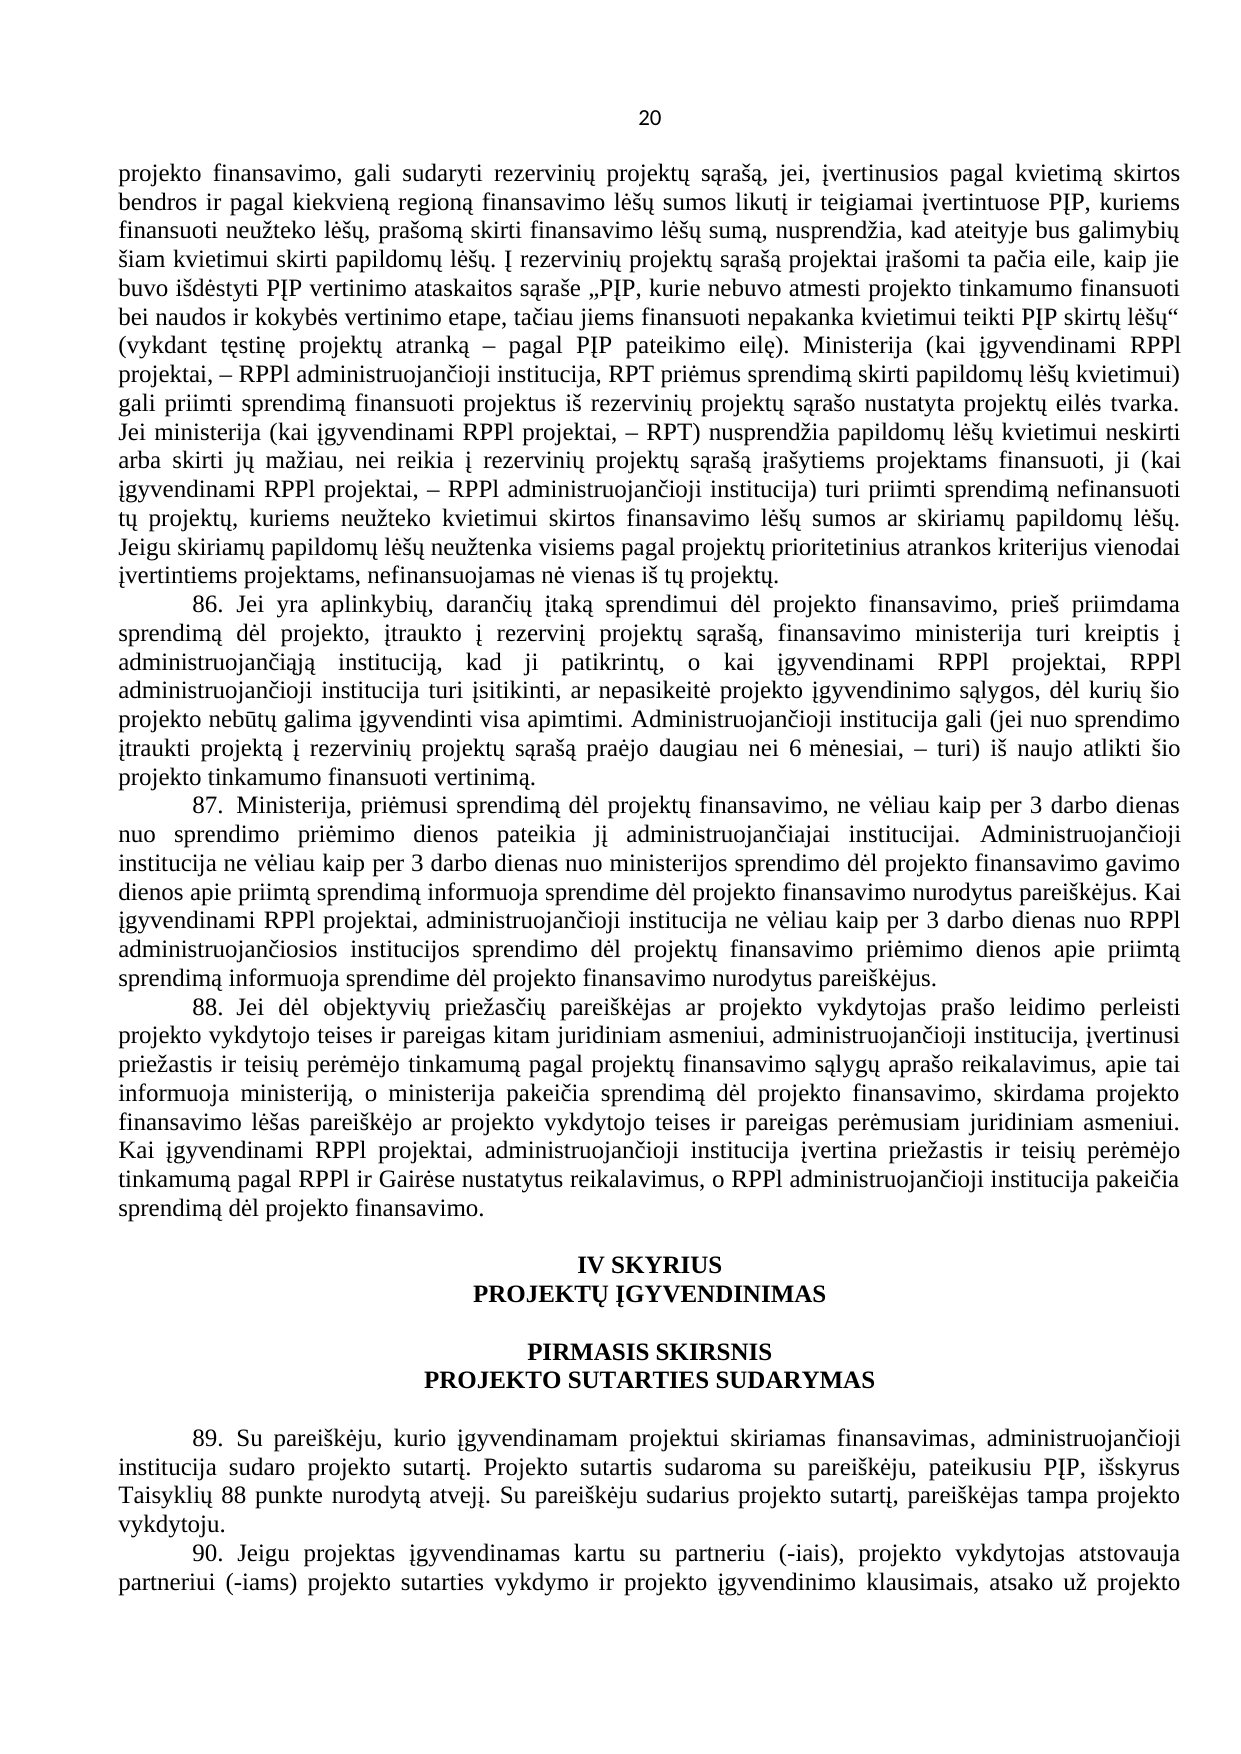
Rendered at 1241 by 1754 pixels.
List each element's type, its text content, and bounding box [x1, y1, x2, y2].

text 88. Jei dėl objektyvių priežasčių pareiškėjas ar projekto vykdytojas prašo leidimo perleisti projekto vykdytojo teises ir pareigas kitam juridiniam asmeniui, administruojančioji institucija, įvertinusi priežastis ir teisių perėmėjo tinkamumą pagal projektų finansavimo sąlygų aprašo reikalavimus, apie tai informuoja ministeriją, o ministerija pakeičia sprendimą dėl projekto finansavimo, skirdama projekto finansavimo lėšas pareiškėjo ar projekto vykdytojo teises ir pareigas perėmusiam juridiniam asmeniui. Kai įgyvendinami RPPl projektai, administruojančioji institucija įvertina priežastis ir teisių perėmėjo tinkamumą pagal RPPl ir Gairėse nustatytus reikalavimus, o RPPl administruojančioji institucija pakeičia sprendimą dėl projekto finansavimo. [118, 992, 1181, 1222]
text 86. Jei yra aplinkybių, darančių įtaką sprendimui dėl projekto finansavimo, prieš priimdama sprendimą dėl projekto, įtraukto į rezervinį projektų sąrašą, finansavimo ministerija turi kreiptis į administruojančiąją instituciją, kad ji patikrintų, o kai įgyvendinami RPPl projektai, RPPl administruojančioji institucija turi įsitikinti, ar nepasikeitė projekto įgyvendinimo sąlygos, dėl kurių šio projekto nebūtų galima įgyvendinti visa apimtimi. Administruojančioji institucija gali (jei nuo sprendimo įtraukti projektą į rezervinių projektų sąrašą praėjo daugiau nei 6 mėnesiai, – turi) iš naujo atlikti šio projekto tinkamumo finansuoti vertinimą. [118, 589, 1181, 790]
text 89. Su pareiškėju, kurio įgyvendinamam projektui skiriamas finansavimas, administruojančioji institucija sudaro projekto sutartį. Projekto sutartis sudaroma su pareiškėju, pateikusiu PĮP, išskyrus Taisyklių 88 punkte nurodytą atvejį. Su pareiškėju sudarius projekto sutartį, pareiškėjas tampa projekto vykdytoju. [118, 1423, 1181, 1538]
text IV SKYRIUS [118, 1250, 1181, 1279]
text 87. Ministerija, priėmusi sprendimą dėl projektų finansavimo, ne vėliau kaip per 3 darbo dienas nuo sprendimo priėmimo dienos pateikia jį administruojančiajai institucijai. Administruojančioji institucija ne vėliau kaip per 3 darbo dienas nuo ministerijos sprendimo dėl projekto finansavimo gavimo dienos apie priimtą sprendimą informuoja sprendime dėl projekto finansavimo nurodytus pareiškėjus. Kai įgyvendinami RPPl projektai, administruojančioji institucija ne vėliau kaip per 3 darbo dienas nuo RPPl administruojančiosios institucijos sprendimo dėl projektų finansavimo priėmimo dienos apie priimtą sprendimą informuoja sprendime dėl projekto finansavimo nurodytus pareiškėjus. [118, 790, 1181, 992]
text 90. Jeigu projektas įgyvendinamas kartu su partneriu (-iais), projekto vykdytojas atstovauja partneriui (-iams) projekto sutarties vykdymo ir projekto įgyvendinimo klausimais, atsako už projekto [118, 1538, 1181, 1595]
subtitle PIRMASIS SKIRSNIS [118, 1337, 1181, 1365]
subtitle PROJEKTO SUTARTIES SUDARYMAS [118, 1365, 1181, 1394]
text PROJEKTŲ ĮGYVENDINIMAS [118, 1279, 1181, 1308]
text projekto finansavimo, gali sudaryti rezervinių projektų sąrašą, jei, įvertinusios pagal kvietimą skirtos bendros ir pagal kiekvieną regioną finansavimo lėšų sumos likutį ir teigiamai įvertintuose PĮP, kuriems finansuoti neužteko lėšų, prašomą skirti finansavimo lėšų sumą, nusprendžia, kad ateityje bus galimybių šiam kvietimui skirti papildomų lėšų. Į rezervinių projektų sąrašą projektai įrašomi ta pačia eile, kaip jie buvo išdėstyti PĮP vertinimo ataskaitos sąraše „PĮP, kurie nebuvo atmesti projekto tinkamumo finansuoti bei naudos ir kokybės vertinimo etape, tačiau jiems finansuoti nepakanka kvietimui teikti PĮP skirtų lėšų“ (vykdant tęstinę projektų atranką – pagal PĮP pateikimo eilę). Ministerija (kai įgyvendinami RPPl projektai, – RPPl administruojančioji institucija, RPT priėmus sprendimą skirti papildomų lėšų kvietimui) gali priimti sprendimą finansuoti projektus iš rezervinių projektų sąrašo nustatyta projektų eilės tvarka. Jei ministerija (kai įgyvendinami RPPl projektai, – RPT) nusprendžia papildomų lėšų kvietimui neskirti arba skirti jų mažiau, nei reikia į rezervinių projektų sąrašą įrašytiems projektams finansuoti, ji (kai įgyvendinami RPPl projektai, – RPPl administruojančioji institucija) turi priimti sprendimą nefinansuoti tų projektų, kuriems neužteko kvietimui skirtos finansavimo lėšų sumos ar skiriamų papildomų lėšų. Jeigu skiriamų papildomų lėšų neužtenka visiems pagal projektų prioritetinius atrankos kriterijus vienodai įvertintiems projektams, nefinansuojamas nė vienas iš tų projektų. [118, 158, 1181, 589]
